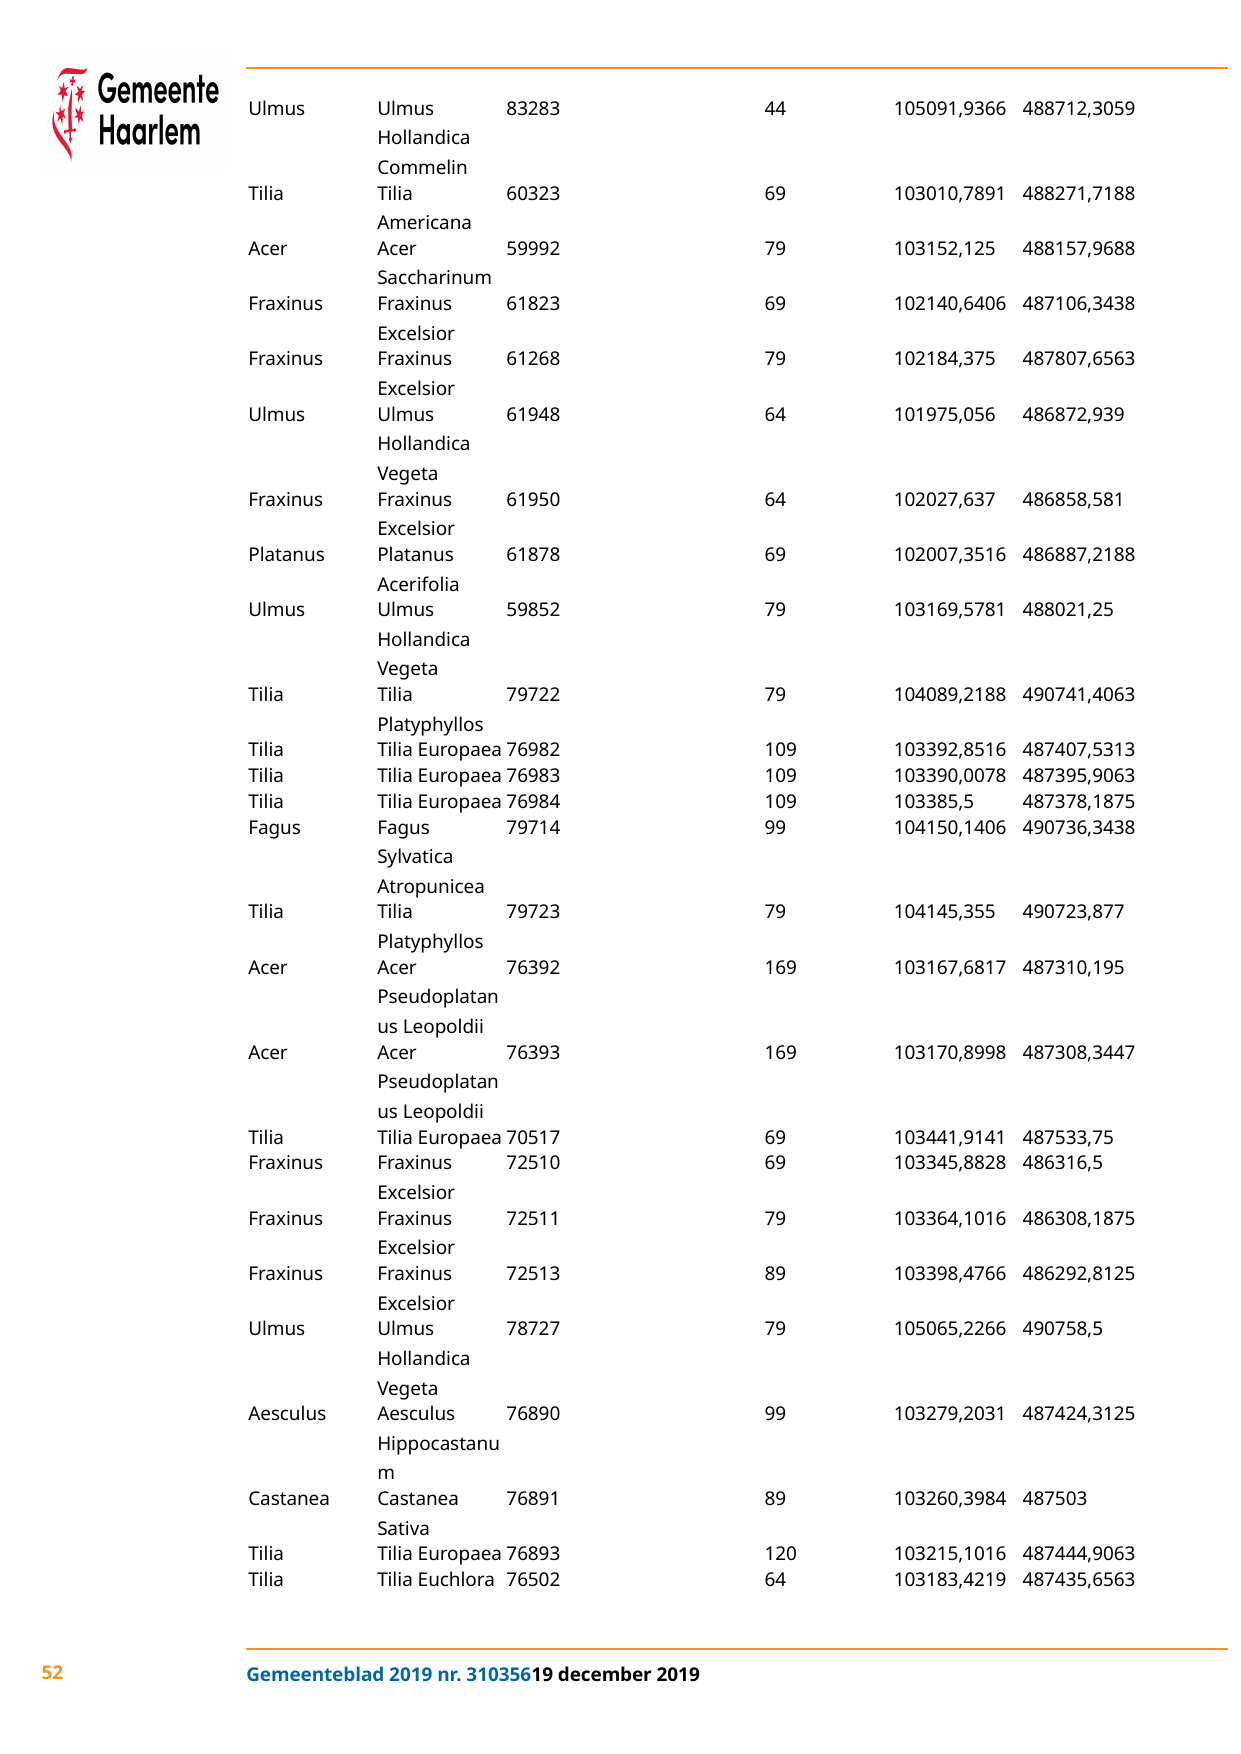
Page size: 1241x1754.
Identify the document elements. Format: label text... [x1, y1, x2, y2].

table_cell 109 [764, 788, 893, 814]
table_cell Acer Saccharinum [377, 235, 506, 290]
table_cell [635, 235, 764, 290]
table_cell 76502 [506, 1566, 635, 1592]
table_cell 99 [764, 1400, 893, 1485]
table_cell 103390,0078 [894, 763, 1022, 788]
table_cell Tilia Americana [377, 180, 506, 235]
table_cell 59852 [506, 596, 635, 681]
table_cell Tilia [248, 180, 377, 235]
table_cell [635, 1260, 764, 1316]
table_cell [635, 737, 764, 762]
table_cell 103169,5781 [894, 596, 1022, 681]
table_cell Ulmus Hollandica Commelin [377, 95, 506, 180]
table_cell 488271,7188 [1023, 180, 1152, 235]
table_cell Fraxinus Excelsior [377, 290, 506, 346]
table_cell 169 [764, 1039, 893, 1124]
table_cell 89 [764, 1260, 893, 1316]
table_cell Tilia [248, 681, 377, 737]
table_cell Tilia [248, 788, 377, 814]
table_cell 487310,195 [1023, 954, 1152, 1039]
table_cell 79 [764, 1205, 893, 1260]
table_cell 79722 [506, 681, 635, 737]
table_cell Aesculus [248, 1400, 377, 1485]
table_cell 76393 [506, 1039, 635, 1124]
table_cell Ulmus [248, 1316, 377, 1400]
table_cell 486872,939 [1023, 401, 1152, 486]
table_cell 64 [764, 486, 893, 541]
table_cell [635, 95, 764, 180]
table_cell 103010,7891 [894, 180, 1022, 235]
table_cell 69 [764, 1150, 893, 1205]
table_cell Tilia [248, 1566, 377, 1592]
table_cell 99 [764, 814, 893, 899]
table_cell Tilia Europaea [377, 1541, 506, 1566]
table_cell Tilia Euchlora [377, 1566, 506, 1592]
table_cell 79 [764, 899, 893, 954]
table_cell 101975,056 [894, 401, 1022, 486]
table_cell 61823 [506, 290, 635, 346]
table_cell Tilia Europaea [377, 788, 506, 814]
table_cell 61268 [506, 346, 635, 401]
table_cell 488021,25 [1023, 596, 1152, 681]
table_cell 486292,8125 [1023, 1260, 1152, 1316]
table_cell 76982 [506, 737, 635, 762]
table_cell Castanea Sativa [377, 1485, 506, 1541]
table_cell 487444,9063 [1023, 1541, 1152, 1566]
table_cell Tilia [248, 737, 377, 762]
table_cell Fraxinus [248, 290, 377, 346]
table_cell 61878 [506, 541, 635, 596]
table_cell 103398,4766 [894, 1260, 1022, 1316]
table_cell 76392 [506, 954, 635, 1039]
table_cell 488157,9688 [1023, 235, 1152, 290]
table_cell Ulmus [248, 401, 377, 486]
table_cell [635, 486, 764, 541]
picture [41, 47, 231, 172]
table_cell Acer [248, 954, 377, 1039]
table_cell Tilia Platyphyllos [377, 899, 506, 954]
table_cell 61948 [506, 401, 635, 486]
table_cell 70517 [506, 1124, 635, 1149]
table_cell 104145,355 [894, 899, 1022, 954]
table_cell 103345,8828 [894, 1150, 1022, 1205]
table_cell [635, 1124, 764, 1149]
table_cell Acer [248, 1039, 377, 1124]
table_cell Tilia Europaea [377, 737, 506, 762]
table_cell 72513 [506, 1260, 635, 1316]
table_cell Acer Pseudoplatanus Leopoldii [377, 954, 506, 1039]
table_cell [635, 346, 764, 401]
table_cell [635, 681, 764, 737]
table_cell 79714 [506, 814, 635, 899]
table_cell [635, 1150, 764, 1205]
table_cell Fraxinus [248, 1150, 377, 1205]
table_cell Fraxinus Excelsior [377, 1150, 506, 1205]
table_cell 487533,75 [1023, 1124, 1152, 1149]
table_cell [635, 788, 764, 814]
table_cell 103215,1016 [894, 1541, 1022, 1566]
table_cell 487106,3438 [1023, 290, 1152, 346]
table_cell Fraxinus [248, 486, 377, 541]
table_cell 69 [764, 180, 893, 235]
table_cell 109 [764, 763, 893, 788]
table_cell 72511 [506, 1205, 635, 1260]
table_cell [635, 899, 764, 954]
table_cell Ulmus Hollandica Vegeta [377, 596, 506, 681]
table_cell [635, 1541, 764, 1566]
table_cell 102027,637 [894, 486, 1022, 541]
table_cell [635, 1205, 764, 1260]
table_cell 79 [764, 1316, 893, 1400]
table_cell Ulmus [248, 95, 377, 180]
table_cell 72510 [506, 1150, 635, 1205]
table_cell Fraxinus [248, 1205, 377, 1260]
table_cell 103167,6817 [894, 954, 1022, 1039]
table_cell 64 [764, 1566, 893, 1592]
table_cell [635, 954, 764, 1039]
table_cell Tilia [248, 1124, 377, 1149]
table_cell 61950 [506, 486, 635, 541]
table_cell Tilia Platyphyllos [377, 681, 506, 737]
table_cell 120 [764, 1541, 893, 1566]
table_cell 79 [764, 235, 893, 290]
table_cell 89 [764, 1485, 893, 1541]
table_cell 79 [764, 681, 893, 737]
table_cell 76891 [506, 1485, 635, 1541]
table_cell 487395,9063 [1023, 763, 1152, 788]
table_cell Fraxinus Excelsior [377, 1205, 506, 1260]
table_cell 487807,6563 [1023, 346, 1152, 401]
table_cell Ulmus [248, 596, 377, 681]
table_cell 487407,5313 [1023, 737, 1152, 762]
table_cell 486308,1875 [1023, 1205, 1152, 1260]
table_cell [635, 290, 764, 346]
table_cell [635, 401, 764, 486]
table_cell 79 [764, 596, 893, 681]
table_cell Castanea [248, 1485, 377, 1541]
table_cell Fagus [248, 814, 377, 899]
table_cell 79723 [506, 899, 635, 954]
table_cell Tilia Europaea [377, 1124, 506, 1149]
table_cell 69 [764, 541, 893, 596]
table_cell 490758,5 [1023, 1316, 1152, 1400]
table_cell Platanus Acerifolia [377, 541, 506, 596]
table_cell 102007,3516 [894, 541, 1022, 596]
table_cell Fraxinus Excelsior [377, 486, 506, 541]
table_cell 103392,8516 [894, 737, 1022, 762]
table_cell 103170,8998 [894, 1039, 1022, 1124]
table_cell 103279,2031 [894, 1400, 1022, 1485]
table_cell Aesculus Hippocastanum [377, 1400, 506, 1485]
table_cell 69 [764, 1124, 893, 1149]
table_cell 76984 [506, 788, 635, 814]
table_cell Fraxinus Excelsior [377, 346, 506, 401]
table_cell 64 [764, 401, 893, 486]
table_cell 486887,2188 [1023, 541, 1152, 596]
table_cell 105091,9366 [894, 95, 1022, 180]
table_cell 103260,3984 [894, 1485, 1022, 1541]
table_cell 109 [764, 737, 893, 762]
table_cell Tilia [248, 1541, 377, 1566]
table_cell Tilia [248, 763, 377, 788]
table_cell 102140,6406 [894, 290, 1022, 346]
table_cell 487424,3125 [1023, 1400, 1152, 1485]
table_cell 103364,1016 [894, 1205, 1022, 1260]
table_cell Fagus Sylvatica Atropunicea [377, 814, 506, 899]
table_cell 44 [764, 95, 893, 180]
table_cell [635, 814, 764, 899]
table_cell 486858,581 [1023, 486, 1152, 541]
table_cell [635, 1485, 764, 1541]
table_cell Tilia Europaea [377, 763, 506, 788]
table_cell 60323 [506, 180, 635, 235]
table_cell 76983 [506, 763, 635, 788]
table_cell 59992 [506, 235, 635, 290]
table_cell [635, 763, 764, 788]
table_cell 103441,9141 [894, 1124, 1022, 1149]
table_cell [635, 1566, 764, 1592]
table_cell 169 [764, 954, 893, 1039]
table_cell 490736,3438 [1023, 814, 1152, 899]
table_cell 104089,2188 [894, 681, 1022, 737]
table_cell 487503 [1023, 1485, 1152, 1541]
table_cell [635, 596, 764, 681]
table_cell 105065,2266 [894, 1316, 1022, 1400]
table_cell 486316,5 [1023, 1150, 1152, 1205]
table_cell Acer Pseudoplatanus Leopoldii [377, 1039, 506, 1124]
table_cell [635, 180, 764, 235]
table_cell Ulmus Hollandica Vegeta [377, 401, 506, 486]
table_cell Ulmus Hollandica Vegeta [377, 1316, 506, 1400]
table_cell 76890 [506, 1400, 635, 1485]
table_cell Acer [248, 235, 377, 290]
table_cell 79 [764, 346, 893, 401]
table_cell 487378,1875 [1023, 788, 1152, 814]
table_cell Tilia [248, 899, 377, 954]
table_cell 69 [764, 290, 893, 346]
table_cell 76893 [506, 1541, 635, 1566]
table_cell 102184,375 [894, 346, 1022, 401]
table_cell [635, 1316, 764, 1400]
table_cell 103183,4219 [894, 1566, 1022, 1592]
table_cell Platanus [248, 541, 377, 596]
table_cell [635, 1039, 764, 1124]
table_cell 83283 [506, 95, 635, 180]
table_cell Fraxinus [248, 1260, 377, 1316]
table_cell 490723,877 [1023, 899, 1152, 954]
table_cell 487435,6563 [1023, 1566, 1152, 1592]
table_cell [635, 541, 764, 596]
table_cell 103385,5 [894, 788, 1022, 814]
table_cell 103152,125 [894, 235, 1022, 290]
table_cell 104150,1406 [894, 814, 1022, 899]
table_cell 487308,3447 [1023, 1039, 1152, 1124]
table_cell Fraxinus Excelsior [377, 1260, 506, 1316]
table_cell 490741,4063 [1023, 681, 1152, 737]
table_cell 488712,3059 [1023, 95, 1152, 180]
table_cell Fraxinus [248, 346, 377, 401]
table_cell [635, 1400, 764, 1485]
table_cell 78727 [506, 1316, 635, 1400]
